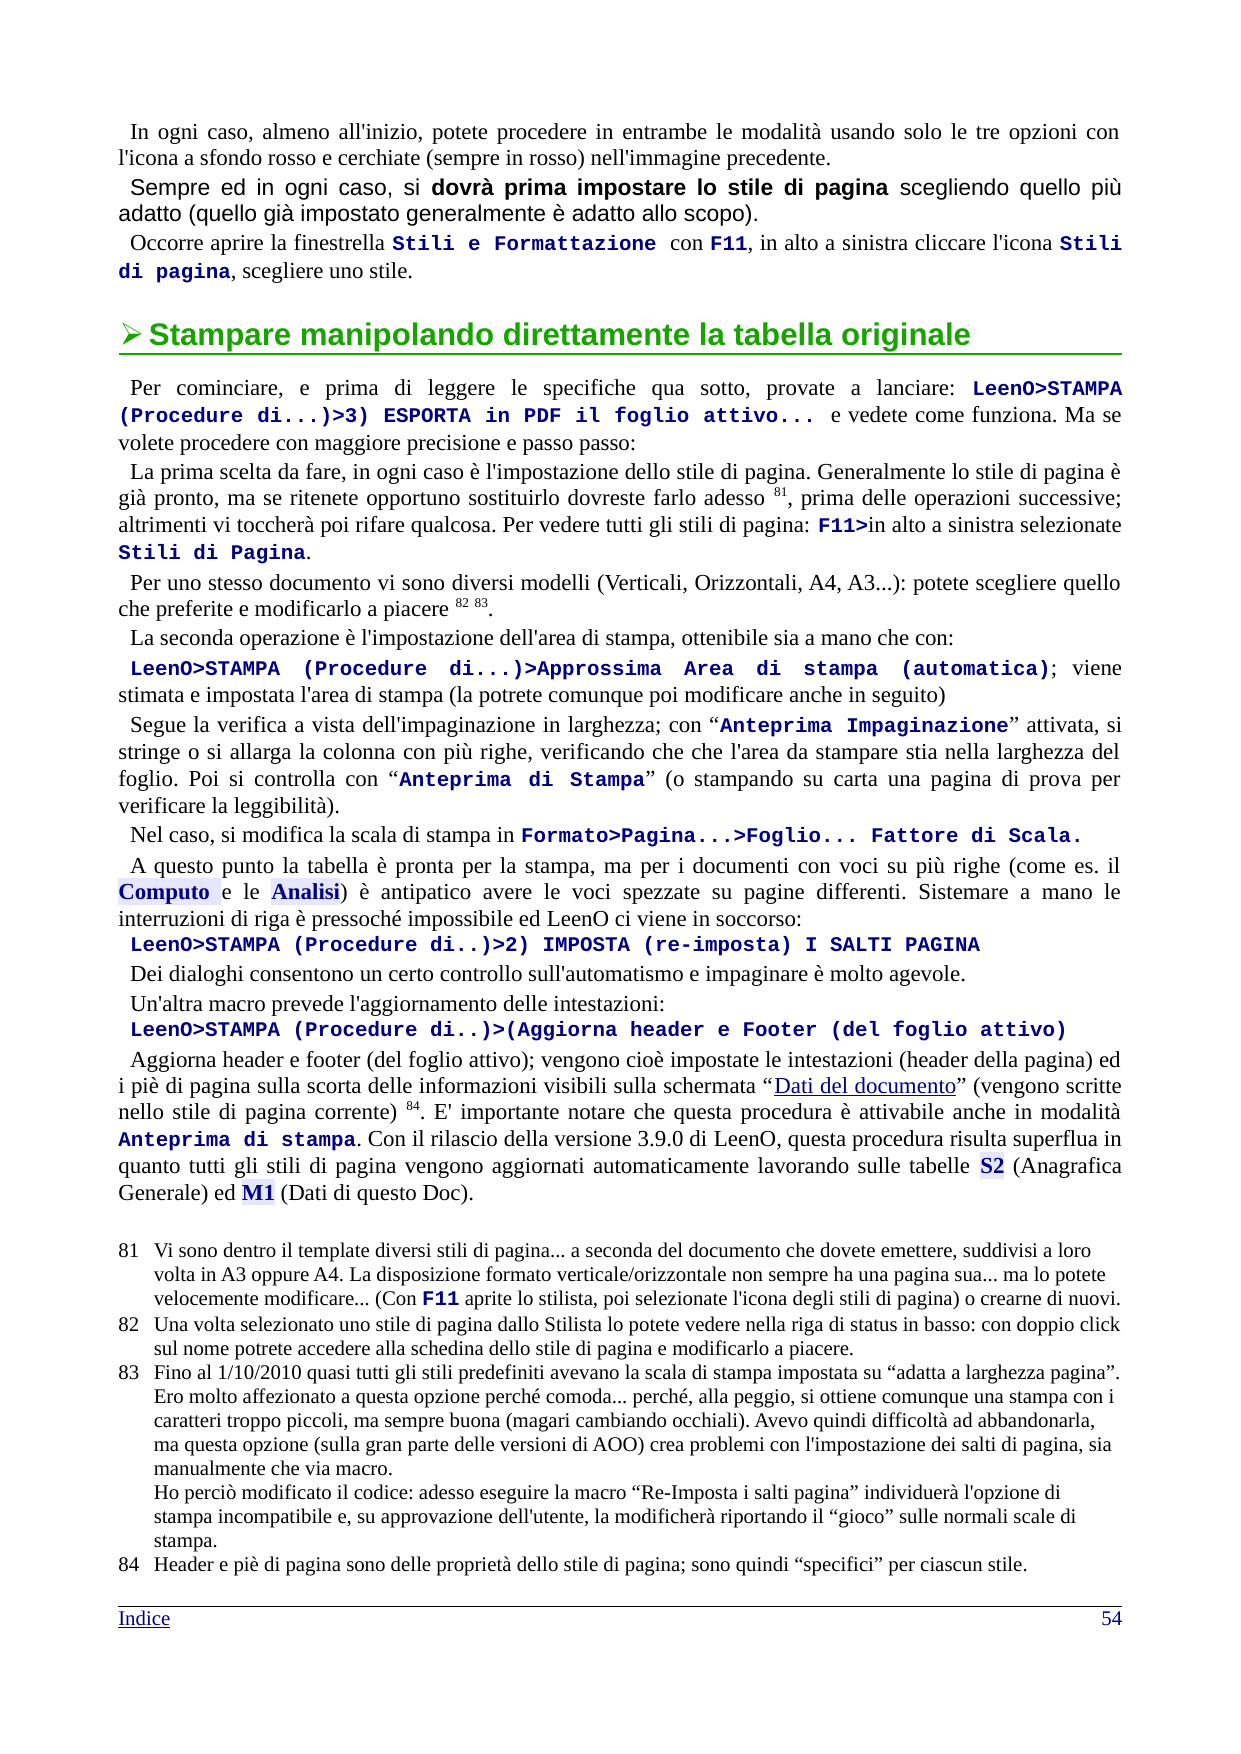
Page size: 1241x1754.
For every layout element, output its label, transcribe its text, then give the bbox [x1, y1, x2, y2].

text La seconda operazione è l'impostazione dell'area di stampa, ottenibile sia a mano che con: [118, 624, 1122, 651]
text A questo punto la tabella è pronta per la stampa, ma per i documenti con voci su più righe (come es. il Computo e le Analisi) è antipatico avere le voci spezzate su pagine differenti. Sistemare a mano le interruzioni di riga è pressoché impossibile ed LeenO ci viene in soccorso: [118, 852, 1122, 931]
text In ogni caso, almeno all'inizio, potete procedere in entrambe le modalità usando solo le tre opzioni con l'icona a sfondo rosso e cerchiate (sempre in rosso) nell'immagine precedente. [118, 118, 1122, 171]
text Segue la verifica a vista dell'impaginazione in larghezza; con “Anteprima Impaginazione” attivata, si stringe o si allarga la colonna con più righe, verificando che che l'area da stampare stia nella larghezza del foglio. Poi si controlla con “Anteprima di Stampa” (o stampando su carta una pagina di prova per verificare la leggibilità). [118, 711, 1122, 818]
text Per cominciare, e prima di leggere le specifiche qua sotto, provate a lanciare: LeenO>STAMPA (Procedure di...)>3) ESPORTA in PDF il foglio attivo... e vedete come funziona. Ma se volete procedere con maggiore precisione e passo passo: [118, 373, 1122, 455]
text Dei dialoghi consentono un certo controllo sull'automatismo e impaginare è molto agevole. [118, 961, 1122, 987]
text LeenO>STAMPA (Procedure di..)>(Aggiorna header e Footer (del foglio attivo) [118, 1019, 1122, 1043]
text Sempre ed in ogni caso, si dovrà prima impostare lo stile di pagina scegliendo quello più adatto (quello già impostato generalmente è adatto allo scopo). [118, 174, 1122, 226]
text Un'altra macro prevede l'aggiornamento delle intestazioni: [118, 990, 1122, 1016]
text Per uno stesso documento vi sono diversi modelli (Verticali, Orizzontali, A4, A3...): potete scegliere quello che preferite e modificarlo a piacere . [118, 569, 1122, 622]
list Ho perciò modificato il codice: adesso eseguire la macro “Re-Imposta i salti pagina” individuerà l'opzione di stampa incompatibile e, su approvazione dell'utente, la modificherà riportando il “gioco” sulle normali scale di stampa. [118, 1480, 1122, 1552]
subtitle Stampare manipolando direttamente la tabella originale [119, 316, 1122, 353]
list Ero molto affezionato a questa opzione perché comoda... perché, alla peggio, si ottiene comunque una stampa con i caratteri troppo piccoli, ma sempre buona (magari cambiando occhiali). Avevo quindi difficoltà ad abbandonarla, ma questa opzione (sulla gran parte delle versioni di AOO) crea problemi con l'impostazione dei salti di pagina, sia manualmente che via macro. [118, 1384, 1122, 1480]
text LeenO>STAMPA (Procedure di...)>Approssima Area di stampa (automatica); viene stimata e impostata l'area di stampa (la potrete comunque poi modificare anche in seguito) [118, 654, 1122, 708]
text Una volta selezionato uno stile di pagina dallo Stilista lo potete vedere nella riga di status in basso: con doppio click sul nome potrete accedere alla schedina dello stile di pagina e modificarlo a piacere. [118, 1312, 1122, 1360]
text Vi sono dentro il template diversi stili di pagina... a seconda del documento che dovete emettere, suddivisi a loro volta in A3 oppure A4. La disposizione formato verticale/orizzontale non sempre ha una pagina sua... ma lo potete velocemente modificare... (Con F11 aprite lo stilista, poi selezionate l'icona degli stili di pagina) o crearne di nuovi. [118, 1238, 1122, 1312]
text Occorre aprire la finestrella Stili e Formattazione con F11, in alto a sinistra cliccare l'icona Stili di pagina, scegliere uno stile. [118, 229, 1122, 284]
text Nel caso, si modifica la scala di stampa in Formato>Pagina...>Foglio... Fattore di Scala. [118, 821, 1122, 849]
text Aggiorna header e footer (del foglio attivo); vengono cioè impostate le intestazioni (header della pagina) ed i piè di pagina sulla scorta delle informazioni visibili sulla schermata “Dati del documento” (vengono scritte nello stile di pagina corrente) . E' importante notare che questa procedura è attivabile anche in modalità Anteprima di stampa. Con il rilascio della versione 3.9.0 di LeenO, questa procedura risulta superflua in quanto tutti gli stili di pagina vengono aggiornati automaticamente lavorando sulle tabelle S2 (Anagrafica Generale) ed M1 (Dati di questo Doc). [118, 1046, 1122, 1205]
text Header e piè di pagina sono delle proprietà dello stile di pagina; sono quindi “specifici” per ciascun stile. [118, 1552, 1122, 1576]
text La prima scelta da fare, in ogni caso è l'impostazione dello stile di pagina. Generalmente lo stile di pagina è già pronto, ma se ritenete opportuno sostituirlo dovreste farlo adesso , prima delle operazioni successive; altrimenti vi toccherà poi rifare qualcosa. Per vedere tutti gli stili di pagina: F11>in alto a sinistra selezionate Stili di Pagina. [118, 458, 1122, 566]
text LeenO>STAMPA (Procedure di..)>2) IMPOSTA (re-imposta) I SALTI PAGINA [118, 934, 1122, 958]
text Fino al 1/10/2010 quasi tutti gli stili predefiniti avevano la scala di stampa impostata su “adatta a larghezza pagina”. [118, 1360, 1122, 1384]
